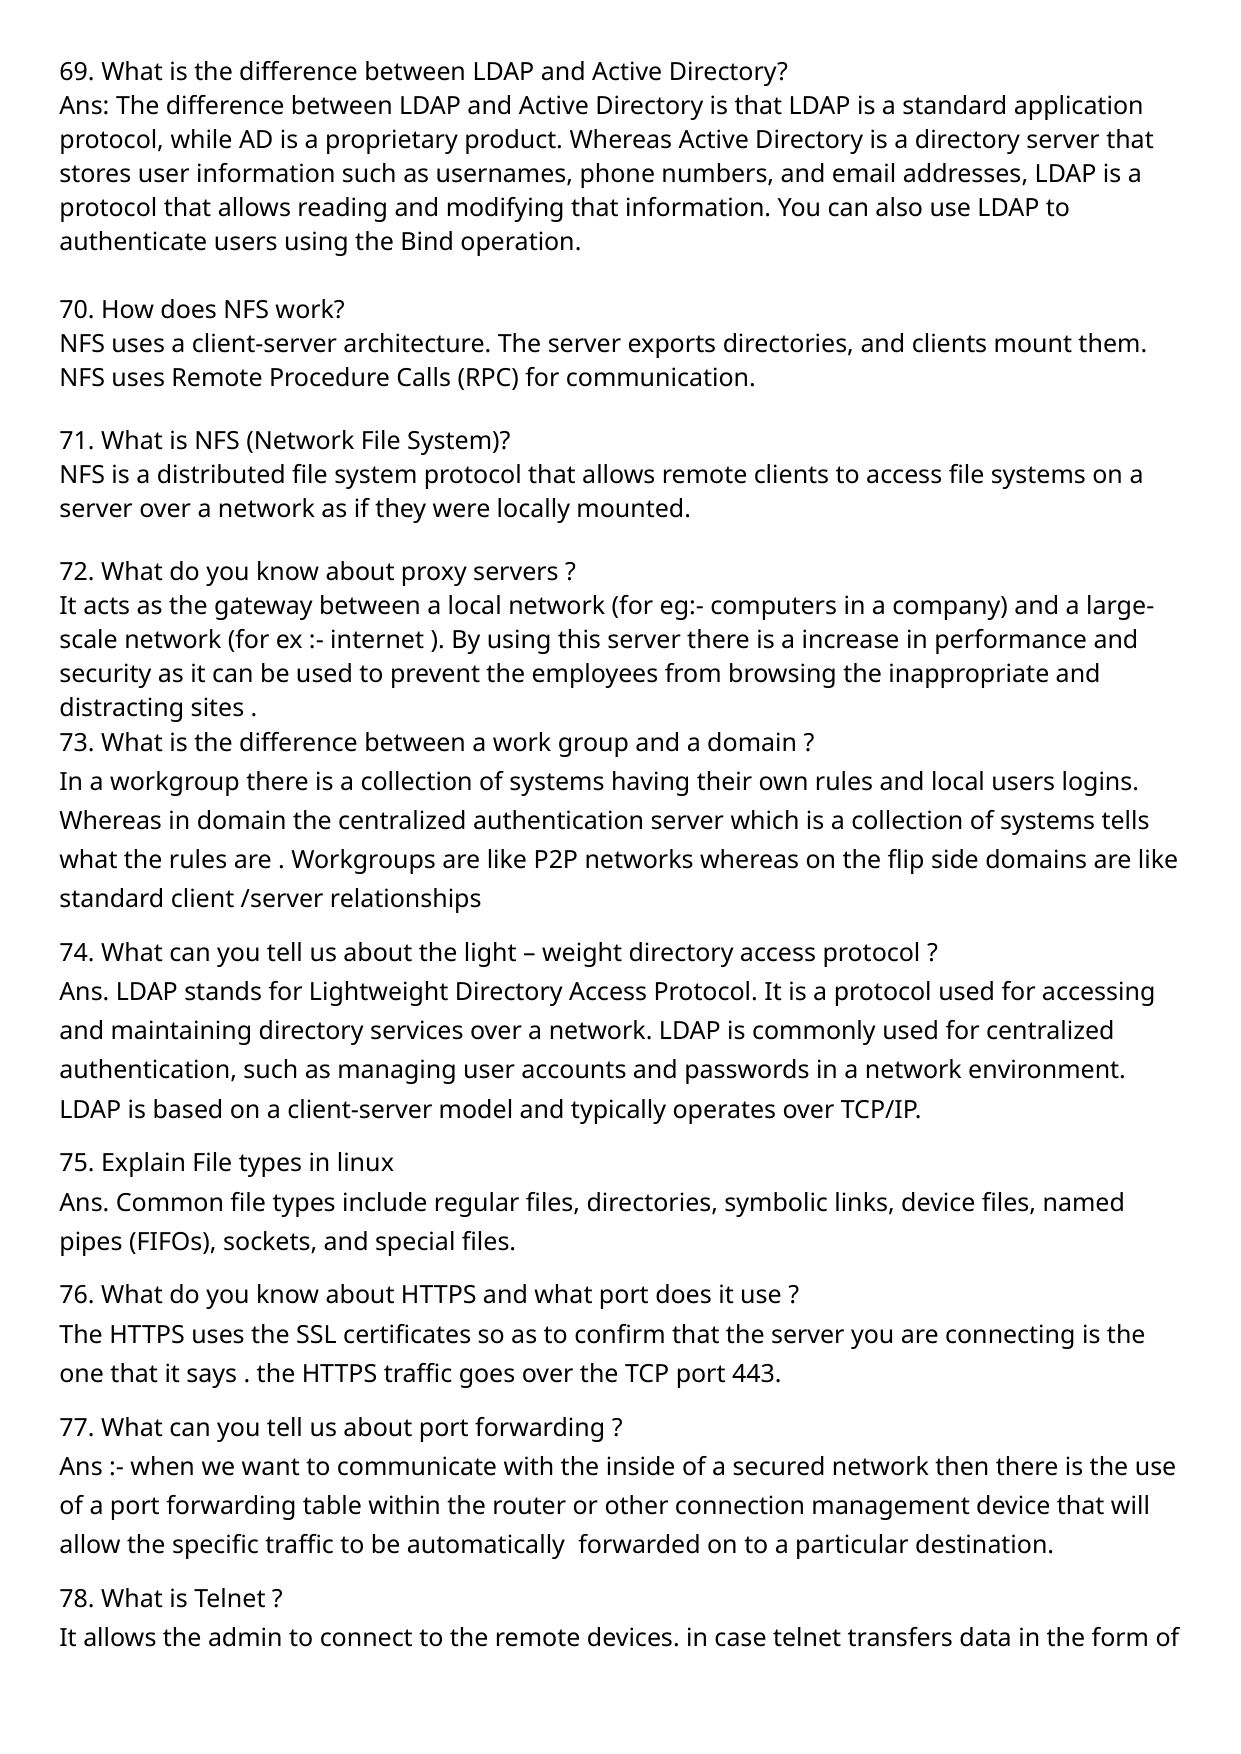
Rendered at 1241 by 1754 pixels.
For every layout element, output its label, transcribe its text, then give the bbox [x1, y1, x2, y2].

text 76. What do you know about HTTPS and what port does it use ? The HTTPS uses the SSL certificates so as to confirm that the server you are connecting is the one that it says . the HTTPS traffic goes over the TCP port 443. [59, 1277, 1184, 1389]
text 78. What is Telnet ? It allows the admin to connect to the remote devices. in case telnet transfers data in the form of [59, 1580, 1184, 1654]
text 70. How does NFS work? NFS uses a client-server architecture. The server exports directories, and clients mount them. NFS uses Remote Procedure Calls (RPC) for communication. [59, 292, 1184, 394]
text 74. What can you tell us about the light – weight directory access protocol ? Ans. LDAP stands for Lightweight Directory Access Protocol. It is a protocol used for accessing and maintaining directory services over a network. LDAP is commonly used for centralized authentication, such as managing user accounts and passwords in a network environment. LDAP is based on a client-server model and typically operates over TCP/IP. [59, 934, 1184, 1125]
text 71. What is NFS (Network File System)? NFS is a distributed file system protocol that allows remote clients to access file systems on a server over a network as if they were locally mounted. [59, 423, 1184, 525]
text 75. Explain File types in linux Ans. Common file types include regular files, directories, symbolic links, device files, named pipes (FIFOs), sockets, and special files. [59, 1145, 1184, 1257]
text 73. What is the difference between a work group and a domain ? In a workgroup there is a collection of systems having their own rules and local users logins. Whereas in domain the centralized authentication server which is a collection of systems tells what the rules are . Workgroups are like P2P networks whereas on the flip side domains are like standard client /server relationships [59, 724, 1184, 915]
text 69. What is the difference between LDAP and Active Directory? Ans: The difference between LDAP and Active Directory is that LDAP is a standard application protocol, while AD is a proprietary product. Whereas Active Directory is a directory server that stores user information such as usernames, phone numbers, and email addresses, LDAP is a protocol that allows reading and modifying that information. You can also use LDAP to authenticate users using the Bind operation. [59, 53, 1184, 258]
text 77. What can you tell us about port forwarding ? Ans :- when we want to communicate with the inside of a secured network then there is the use of a port forwarding table within the router or other connection management device that will allow the specific traffic to be automatically forwarded on to a particular destination. [59, 1409, 1184, 1561]
text 72. What do you know about proxy servers ? It acts as the gateway between a local network (for eg:- computers in a company) and a large-scale network (for ex :- internet ). By using this server there is a increase in performance and security as it can be used to prevent the employees from browsing the inappropriate and distracting sites . [59, 554, 1184, 724]
